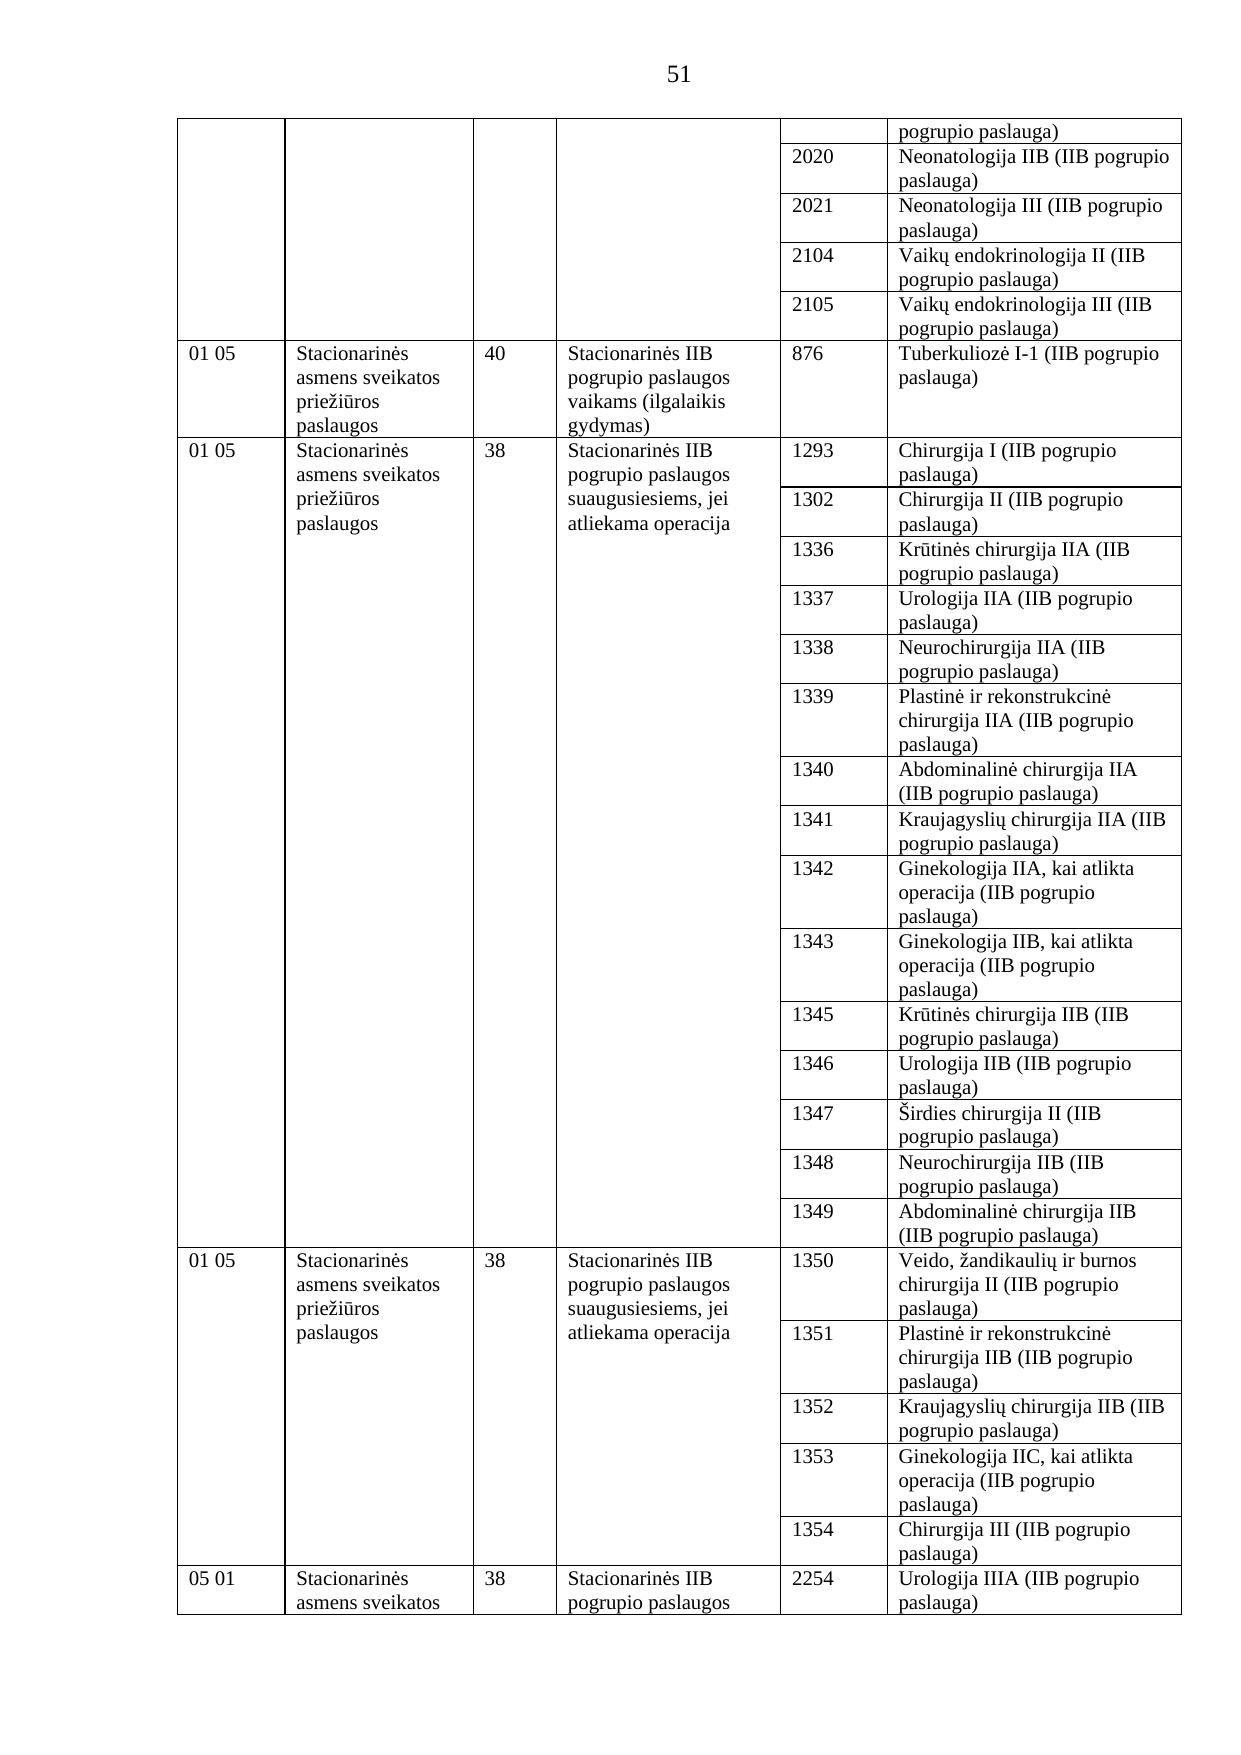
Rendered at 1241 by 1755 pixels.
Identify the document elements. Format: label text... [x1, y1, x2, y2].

table_cell Tuberkuliozė I-1 (IIB pogrupio paslauga) [888, 341, 1181, 437]
table_cell Stacionarinės IIB pogrupio paslaugos suaugusiesiems, jei atliekama operacija [557, 1248, 780, 1565]
table_cell 1347 [781, 1100, 887, 1148]
table_cell 1340 [781, 757, 887, 805]
table_cell Ginekologija IIB, kai atlikta operacija (IIB pogrupio paslauga) [888, 929, 1181, 1001]
table_cell 05 01 [178, 1566, 284, 1614]
table_cell Chirurgija II (IIB pogrupio paslauga) [888, 488, 1181, 536]
table_cell Abdominalinė chirurgija IIA (IIB pogrupio paslauga) [888, 757, 1181, 805]
table_cell Stacionarinės IIB pogrupio paslaugos vaikams (ilgalaikis gydymas) [557, 341, 780, 437]
table_cell Stacionarinės IIB pogrupio paslaugos [557, 1566, 780, 1614]
table_cell Plastinė ir rekonstrukcinė chirurgija IIB (IIB pogrupio paslauga) [888, 1321, 1181, 1393]
table_cell [474, 119, 556, 340]
table_cell Neurochirurgija IIB (IIB pogrupio paslauga) [888, 1150, 1181, 1198]
table_cell Stacionarinės asmens sveikatos priežiūros paslaugos [286, 341, 473, 437]
table_cell Krūtinės chirurgija IIB (IIB pogrupio paslauga) [888, 1002, 1181, 1050]
table_cell 1338 [781, 635, 887, 683]
table_cell Stacionarinės asmens sveikatos [286, 1566, 473, 1614]
table_cell 1348 [781, 1150, 887, 1198]
table_cell 1293 [781, 438, 887, 486]
table_cell 1302 [781, 488, 887, 536]
table_cell Vaikų endokrinologija III (IIB pogrupio paslauga) [888, 292, 1181, 340]
table_cell 38 [474, 1248, 556, 1565]
table_cell Širdies chirurgija II (IIB pogrupio paslauga) [888, 1100, 1181, 1148]
table_cell 1339 [781, 684, 887, 756]
table_cell 38 [474, 1566, 556, 1614]
table_cell Urologija IIIA (IIB pogrupio paslauga) [888, 1566, 1181, 1614]
table_cell Neonatologija IIB (IIB pogrupio paslauga) [888, 144, 1181, 192]
table_cell 1342 [781, 856, 887, 928]
table_cell Urologija IIB (IIB pogrupio paslauga) [888, 1051, 1181, 1099]
table_cell 38 [474, 438, 556, 1247]
table_cell Urologija IIA (IIB pogrupio paslauga) [888, 586, 1181, 634]
table_cell 2020 [781, 144, 887, 192]
table_cell Krūtinės chirurgija IIA (IIB pogrupio paslauga) [888, 537, 1181, 585]
table_cell 1352 [781, 1394, 887, 1442]
table_cell Neonatologija III (IIB pogrupio paslauga) [888, 194, 1181, 242]
table_cell Kraujagyslių chirurgija IIA (IIB pogrupio paslauga) [888, 806, 1181, 854]
table_cell 1354 [781, 1517, 887, 1565]
table_cell [178, 119, 284, 340]
table_cell 1353 [781, 1444, 887, 1516]
table_cell 2105 [781, 292, 887, 340]
table_cell 2021 [781, 194, 887, 242]
table_cell Ginekologija IIA, kai atlikta operacija (IIB pogrupio paslauga) [888, 856, 1181, 928]
table_cell [557, 119, 780, 340]
table_cell [781, 119, 887, 143]
table_cell 1345 [781, 1002, 887, 1050]
table_cell 01 05 [178, 1248, 284, 1565]
table_cell Kraujagyslių chirurgija IIB (IIB pogrupio paslauga) [888, 1394, 1181, 1442]
table_cell 2254 [781, 1566, 887, 1614]
table_cell 1337 [781, 586, 887, 634]
table_cell Plastinė ir rekonstrukcinė chirurgija IIA (IIB pogrupio paslauga) [888, 684, 1181, 756]
table_cell 1346 [781, 1051, 887, 1099]
table_cell 1349 [781, 1199, 887, 1247]
table_cell 2104 [781, 243, 887, 291]
table_cell Ginekologija IIC, kai atlikta operacija (IIB pogrupio paslauga) [888, 1444, 1181, 1516]
table_cell Abdominalinė chirurgija IIB (IIB pogrupio paslauga) [888, 1199, 1181, 1247]
table_cell Vaikų endokrinologija II (IIB pogrupio paslauga) [888, 243, 1181, 291]
table_cell 01 05 [178, 341, 284, 437]
table_cell 40 [474, 341, 556, 437]
table_cell 1336 [781, 537, 887, 585]
table_cell Veido, žandikaulių ir burnos chirurgija II (IIB pogrupio paslauga) [888, 1248, 1181, 1320]
table_cell 01 05 [178, 438, 284, 1247]
table_cell 1343 [781, 929, 887, 1001]
table_cell 1351 [781, 1321, 887, 1393]
table_cell Neurochirurgija IIA (IIB pogrupio paslauga) [888, 635, 1181, 683]
table_cell [286, 119, 473, 340]
table_cell Stacionarinės asmens sveikatos priežiūros paslaugos [286, 1248, 473, 1565]
table_cell 1341 [781, 806, 887, 854]
table_cell pogrupio paslauga) [888, 119, 1181, 143]
table_cell 1350 [781, 1248, 887, 1320]
table_cell Stacionarinės IIB pogrupio paslaugos suaugusiesiems, jei atliekama operacija [557, 438, 780, 1247]
table_cell Chirurgija I (IIB pogrupio paslauga) [888, 438, 1181, 486]
table_cell 876 [781, 341, 887, 437]
table_cell Chirurgija III (IIB pogrupio paslauga) [888, 1517, 1181, 1565]
table_cell Stacionarinės asmens sveikatos priežiūros paslaugos [286, 438, 473, 1247]
